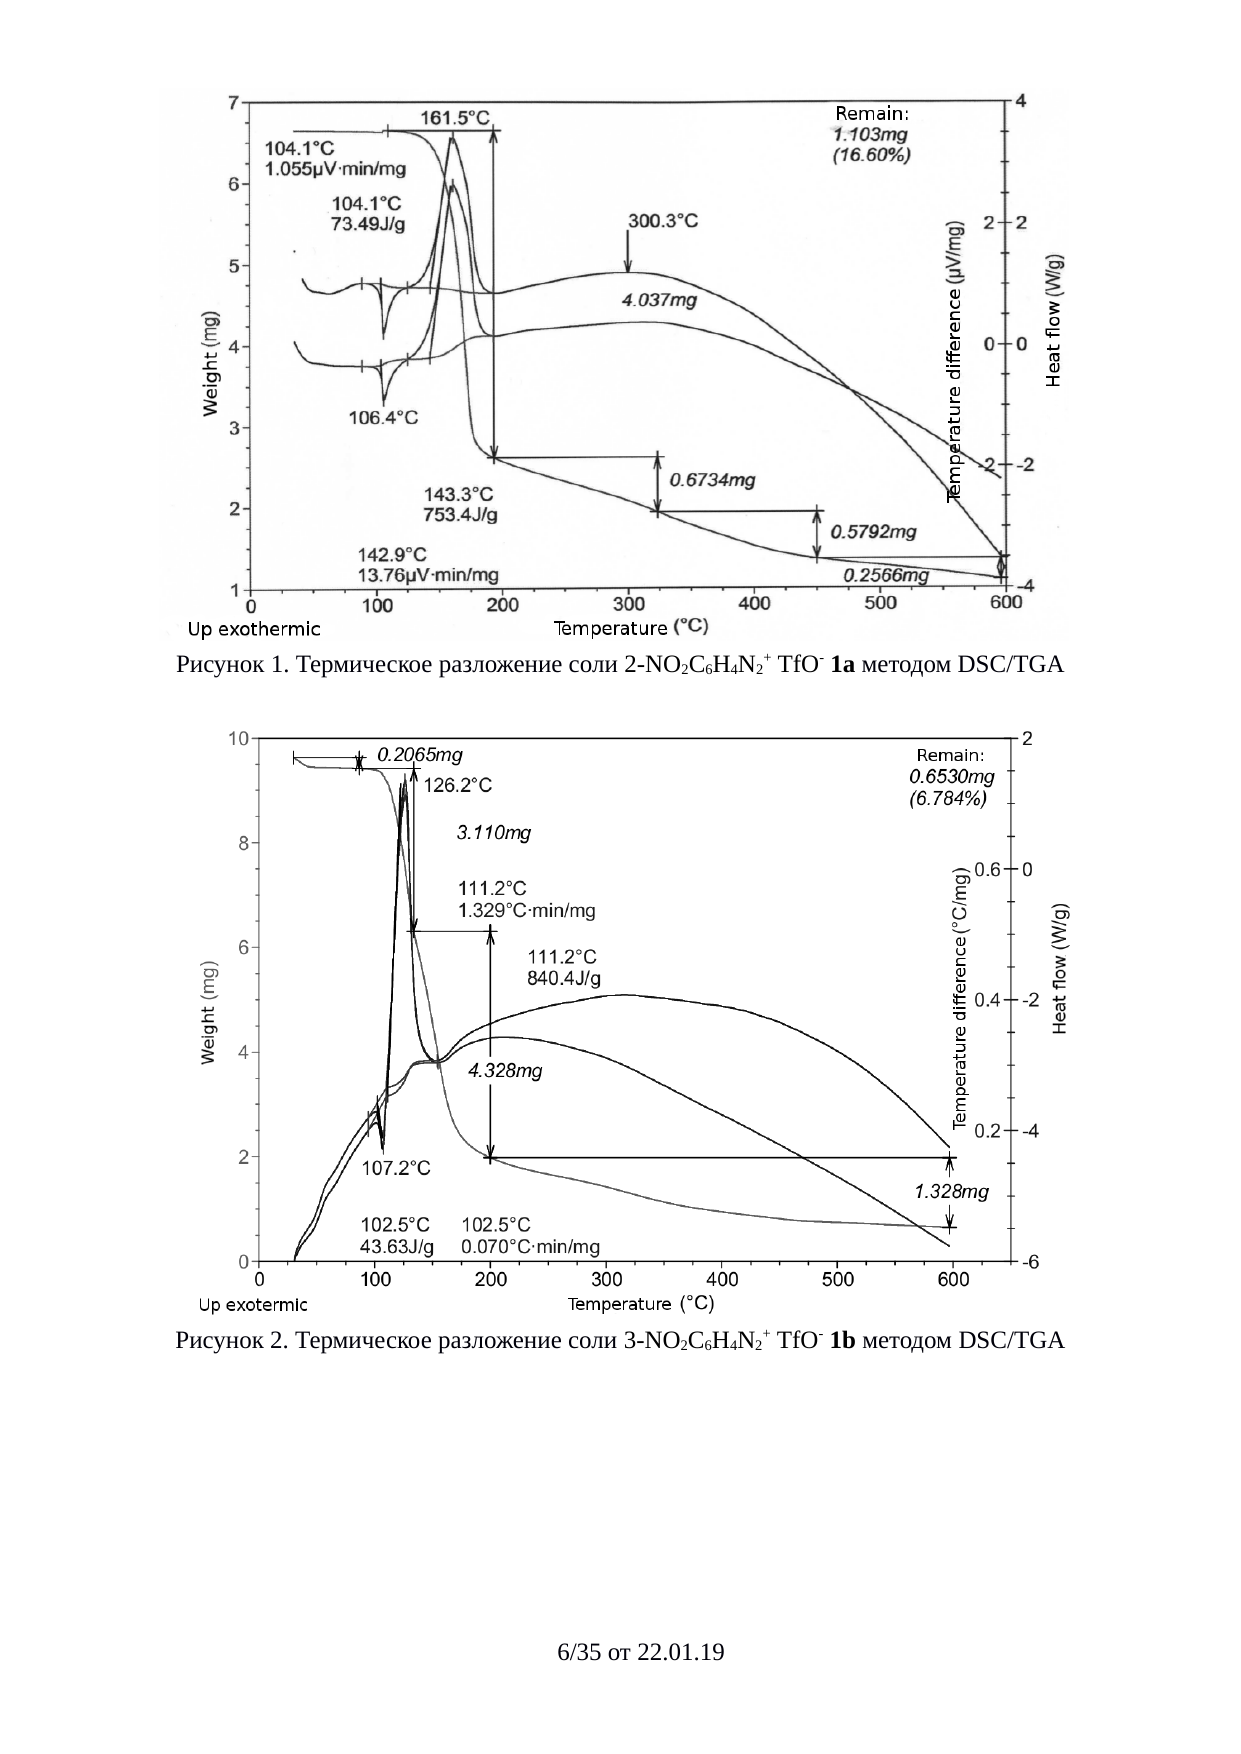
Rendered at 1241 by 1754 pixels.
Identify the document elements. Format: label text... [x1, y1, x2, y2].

text Рисунок 2. Термическое разложение соли 3-NO2С6H4N2+ TfO- 1b методом DSC/TGA [118, 1325, 1122, 1354]
text Рисунок 1. Термическое разложение соли 2-NO2С6H4N2+ TfO- 1a методом DSC/TGA [118, 649, 1122, 678]
picture [166, 723, 1074, 1317]
picture [159, 88, 1069, 641]
